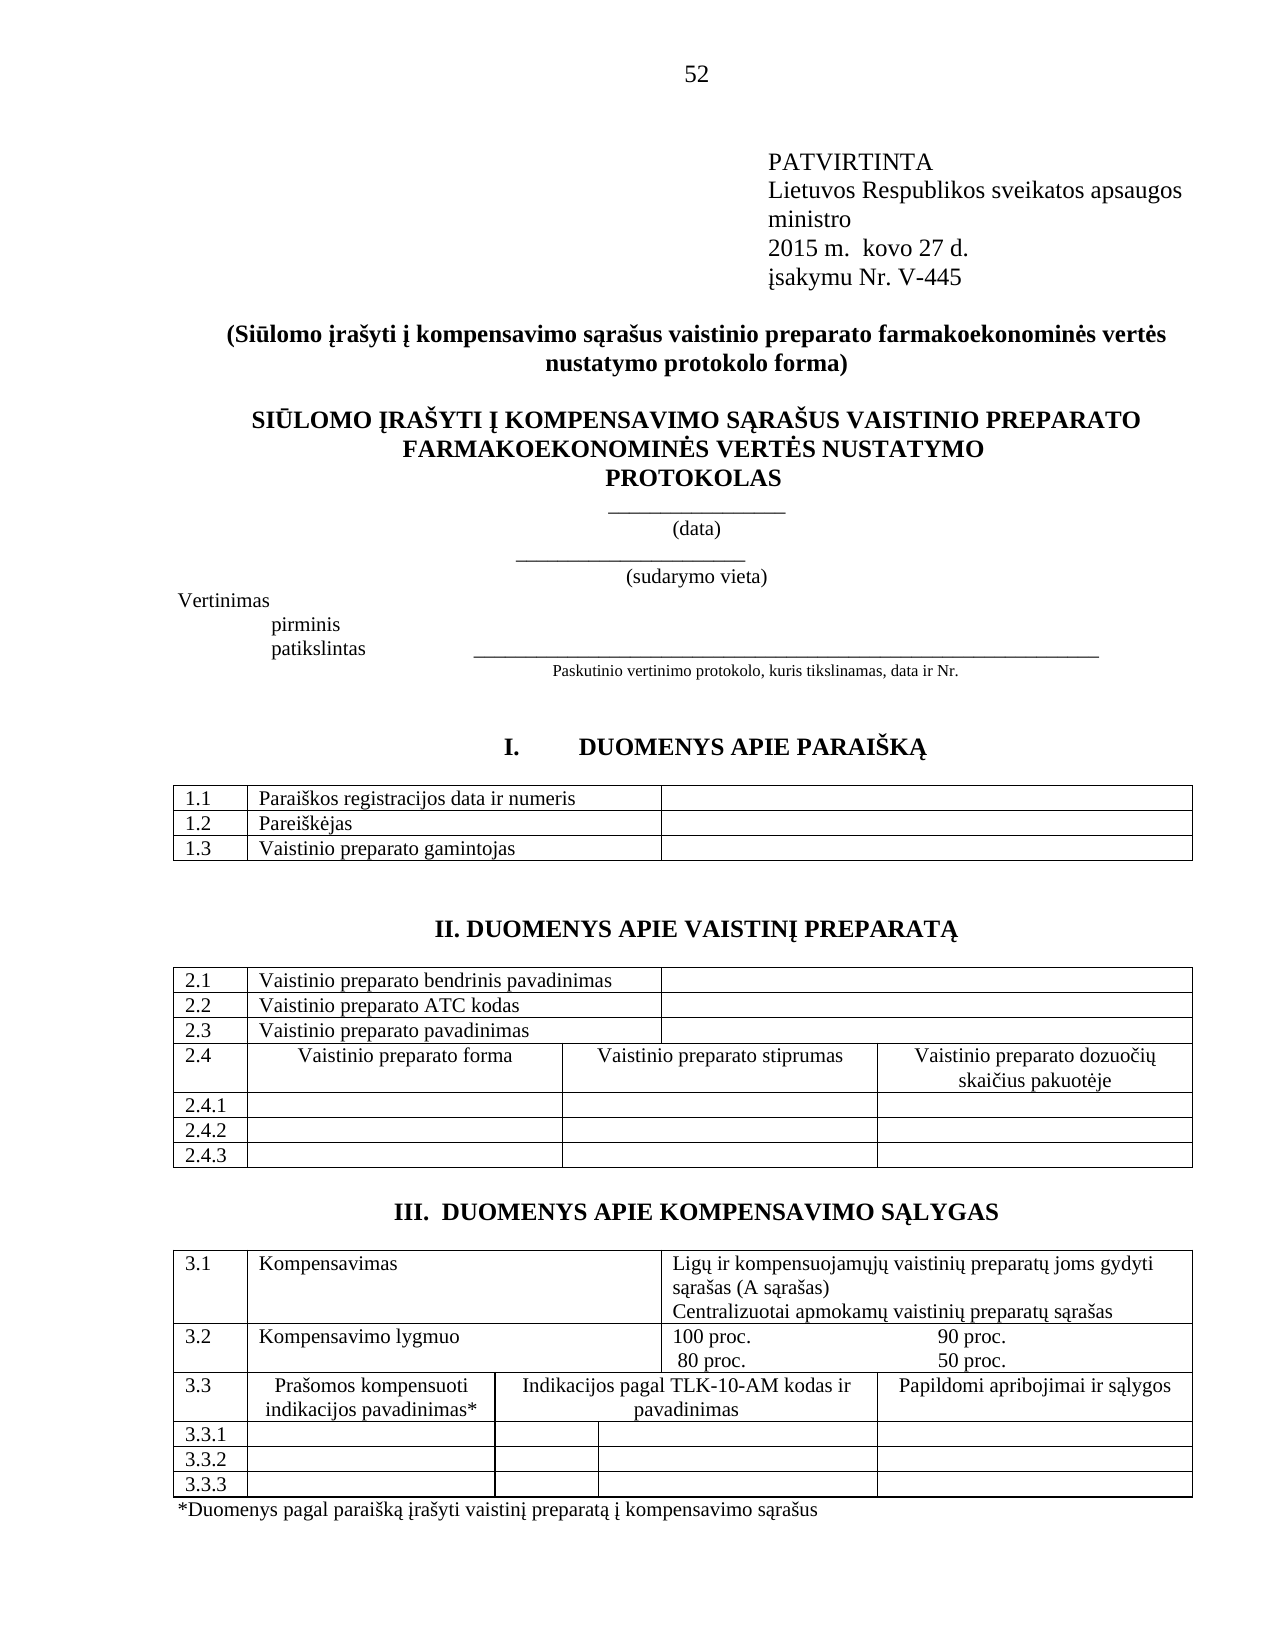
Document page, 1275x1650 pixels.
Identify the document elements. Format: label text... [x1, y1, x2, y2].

table_cell [878, 1143, 1192, 1167]
table_header Ligų ir kompensuojamųjų vaistinių preparatų joms gydyti sąrašas (A sąrašas) Centralizuotai apmokamų vaistinių preparatų sąrašas [662, 1251, 1192, 1323]
text Lietuvos Respublikos sveikatos apsaugos ministro [768, 176, 1216, 233]
table_cell [662, 993, 1192, 1017]
text (data) [177, 516, 1216, 540]
table_cell [496, 1472, 598, 1496]
table_cell [599, 1472, 877, 1496]
table_cell [599, 1447, 877, 1471]
table_cell [563, 1143, 877, 1167]
table_cell Vaistinio preparato gamintojas [248, 836, 661, 860]
table_cell [599, 1422, 877, 1446]
table_cell Indikacijos pagal TLK-10-AM kodas ir pavadinimas [496, 1373, 877, 1421]
table_header 3.1 [174, 1251, 247, 1323]
table_cell Vaistinio preparato stiprumas [563, 1044, 877, 1092]
table_cell 3.3.3 [174, 1472, 247, 1496]
table_cell [496, 1447, 598, 1471]
text *Duomenys pagal paraišką įrašyti vaistinį preparatą į kompensavimo sąrašus [177, 1497, 1216, 1521]
table_cell 3.2 [174, 1324, 247, 1372]
text SIŪLOMO ĮRAŠYTI Į KOMPENSAVIMO SĄRAŠUS VAISTINIO PREPARATO FARMAKOEKONOMINĖS VERTĖS NUSTATYMO [177, 406, 1216, 463]
table_cell [662, 1018, 1192, 1042]
table_cell 2.4.3 [174, 1143, 247, 1167]
table_cell 2.3 [174, 1018, 247, 1042]
text PATVIRTINTA [768, 147, 1216, 176]
table_cell 3.3 [174, 1373, 247, 1421]
table_header Vaistinio preparato bendrinis pavadinimas [248, 968, 661, 992]
table_header [662, 786, 1192, 810]
table_cell 2.4 [174, 1044, 247, 1092]
table_cell 3.3.2 [174, 1447, 247, 1471]
table_cell [248, 1093, 562, 1117]
text PROTOKOLAS [177, 463, 1216, 492]
text Vertinimas [177, 588, 1216, 612]
table_header Kompensavimas [248, 1251, 661, 1323]
table_cell [878, 1447, 1192, 1471]
text įsakymu Nr. V-445 [768, 262, 1216, 291]
text pirminis [177, 612, 1216, 636]
text _________________ [177, 492, 1216, 516]
table_cell [248, 1472, 494, 1496]
text (Siūlomo įrašyti į kompensavimo sąrašus vaistinio preparato farmakoekonominės vertės nustatymo protokolo forma) [177, 319, 1216, 377]
table_cell [662, 811, 1192, 835]
table_cell 2.4.1 [174, 1093, 247, 1117]
text ______________________ [177, 540, 1216, 564]
table_cell 2.2 [174, 993, 247, 1017]
table_cell [878, 1118, 1192, 1142]
table_cell Vaistinio preparato ATC kodas [248, 993, 661, 1017]
text Paskutinio vertinimo protokolo, kuris tikslinamas, data ir Nr. [177, 660, 1216, 679]
table_cell [248, 1118, 562, 1142]
table_cell Prašomos kompensuoti indikacijos pavadinimas* [248, 1373, 494, 1421]
table_header 2.1 [174, 968, 247, 992]
table_cell Kompensavimo lygmuo [248, 1324, 661, 1372]
text 2015 m. kovo 27 d. [768, 233, 1216, 262]
text (sudarymo vieta) [177, 564, 1216, 588]
table_cell Vaistinio preparato forma [248, 1044, 562, 1092]
table_cell [878, 1422, 1192, 1446]
table_cell [878, 1472, 1192, 1496]
table_cell Papildomi apribojimai ir sąlygos [878, 1373, 1192, 1421]
table_cell Vaistinio preparato dozuočių skaičius pakuotėje [878, 1044, 1192, 1092]
table_cell [248, 1143, 562, 1167]
table_cell [248, 1422, 494, 1446]
table_cell Pareiškėjas [248, 811, 661, 835]
table_cell 1.3 [174, 836, 247, 860]
table_header [662, 968, 1192, 992]
text II. DUOMENYS APIE VAISTINĮ PREPARATĄ [177, 914, 1216, 943]
table_cell 3.3.1 [174, 1422, 247, 1446]
table_cell [563, 1093, 877, 1117]
text III. DUOMENYS APIE KOMPENSAVIMO SĄLYGAS [177, 1197, 1216, 1225]
table_header 1.1 [174, 786, 247, 810]
table_cell [248, 1447, 494, 1471]
table_header Paraiškos registracijos data ir numeris [248, 786, 661, 810]
text patikslintas ____________________________________________________________ [177, 636, 1216, 660]
text I. DUOMENYS APIE PARAIŠKĄ [215, 732, 1216, 761]
table_cell 2.4.2 [174, 1118, 247, 1142]
table_cell 100 proc. 90 proc. 80 proc. 50 proc. [662, 1324, 1192, 1372]
table_cell [878, 1093, 1192, 1117]
table_cell [496, 1422, 598, 1446]
table_cell [662, 836, 1192, 860]
table_cell 1.2 [174, 811, 247, 835]
table_cell [563, 1118, 877, 1142]
table_cell Vaistinio preparato pavadinimas [248, 1018, 661, 1042]
